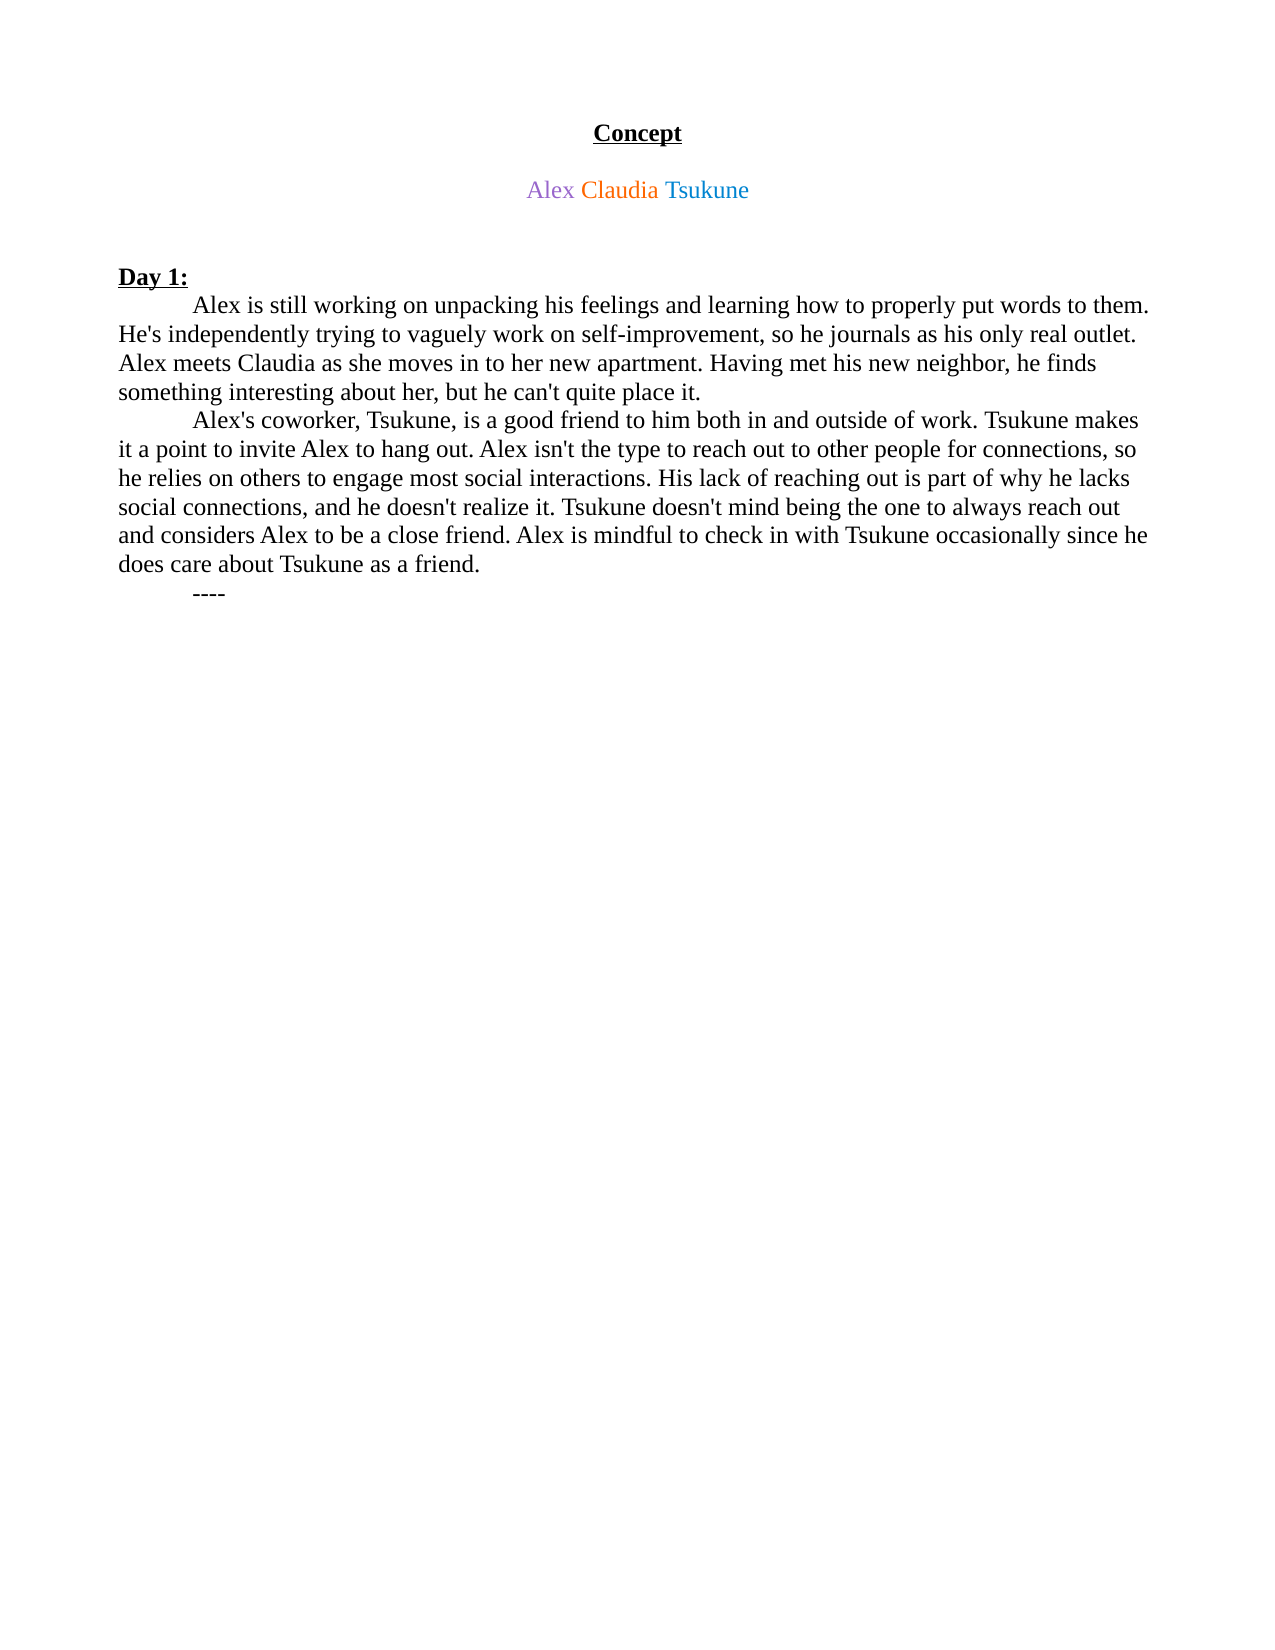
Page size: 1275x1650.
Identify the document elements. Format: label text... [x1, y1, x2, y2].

text Day 1: [118, 262, 1157, 291]
text Alex Claudia Tsukune [118, 176, 1157, 204]
text Concept [118, 118, 1157, 147]
text ---- [118, 578, 1157, 607]
text Alex is still working on unpacking his feelings and learning how to properly put words to them. He's independently trying to vaguely work on self-improvement, so he journals as his only real outlet. Alex meets Claudia as she moves in to her new apartment. Having met his new neighbor, he finds something interesting about her, but he can't quite place it. [118, 291, 1157, 406]
text Alex's coworker, Tsukune, is a good friend to him both in and outside of work. Tsukune makes it a point to invite Alex to hang out. Alex isn't the type to reach out to other people for connections, so he relies on others to engage most social interactions. His lack of reaching out is part of why he lacks social connections, and he doesn't realize it. Tsukune doesn't mind being the one to always reach out and considers Alex to be a close friend. Alex is mindful to check in with Tsukune occasionally since he does care about Tsukune as a friend. [118, 406, 1157, 578]
